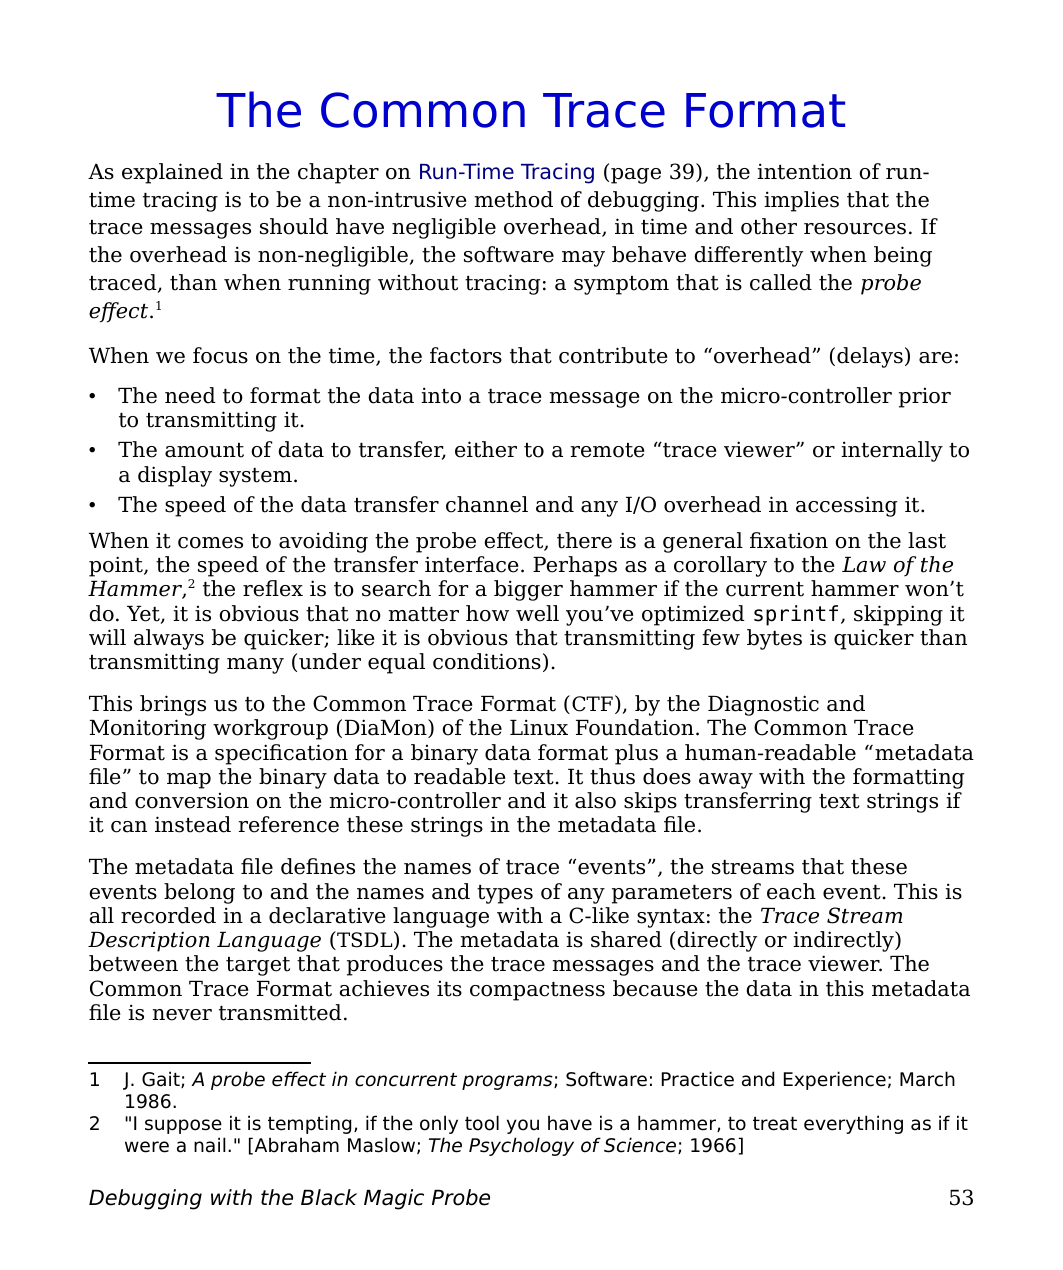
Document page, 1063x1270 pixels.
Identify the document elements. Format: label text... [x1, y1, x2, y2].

subtitle The Common Trace Format [88, 84, 974, 138]
text As explained in the chapter on Run-Time Tracing (page 39), the intention of run-time tracing is to be a non-intrusive method of debugging. This implies that the trace messages should have negligible overhead, in time and other resources. If the overhead is non-negligible, the software may behave differently when being traced, than when running without tracing: a symptom that is called the probe effect. [88, 160, 974, 323]
list The need to format the data into a trace message on the micro-controller prior to transmitting it. [88, 384, 974, 432]
text J. Gait; A probe effect in concurrent programs; Software: Practice and Experience; March 1986. [88, 1069, 974, 1113]
list The speed of the data transfer channel and any I/O overhead in accessing it. [88, 493, 974, 517]
list The amount of data to transfer, either to a remote “trace viewer” or internally to a display system. [88, 438, 974, 487]
text When it comes to avoiding the probe effect, there is a general fixation on the last point, the speed of the transfer interface. Perhaps as a corollary to the Law of the Hammer, the reflex is to search for a bigger hammer if the current hammer won’t do. Yet, it is obvious that no matter how well you’ve optimized sprintf, skipping it will always be quicker; like it is obvious that transmitting few bytes is quicker than transmitting many (under equal conditions). [88, 529, 974, 674]
text When we focus on the time, the factors that contribute to “overhead” (delays) are: [88, 344, 974, 369]
text "I suppose it is tempting, if the only tool you have is a hammer, to treat everything as if it were a nail." [Abraham Maslow; The Psychology of Science; 1966] [88, 1113, 974, 1157]
text This brings us to the Common Trace Format (CTF), by the Diagnostic and Monitoring workgroup (DiaMon) of the Linux Foundation. The Common Trace Format is a specification for a binary data format plus a human-readable “metadata file” to map the binary data to readable text. It thus does away with the formatting and conversion on the micro-controller and it also skips transferring text strings if it can instead reference these strings in the metadata file. [88, 692, 974, 838]
text The metadata file defines the names of trace “events”, the streams that these events belong to and the names and types of any parameters of each event. This is all recorded in a declarative language with a C-like syntax: the Trace Stream Description Language (TSDL). The metadata is shared (directly or indirectly) between the target that produces the trace messages and the trace viewer. The Common Trace Format achieves its compactness because the data in this metadata file is never transmitted. [88, 855, 974, 1025]
